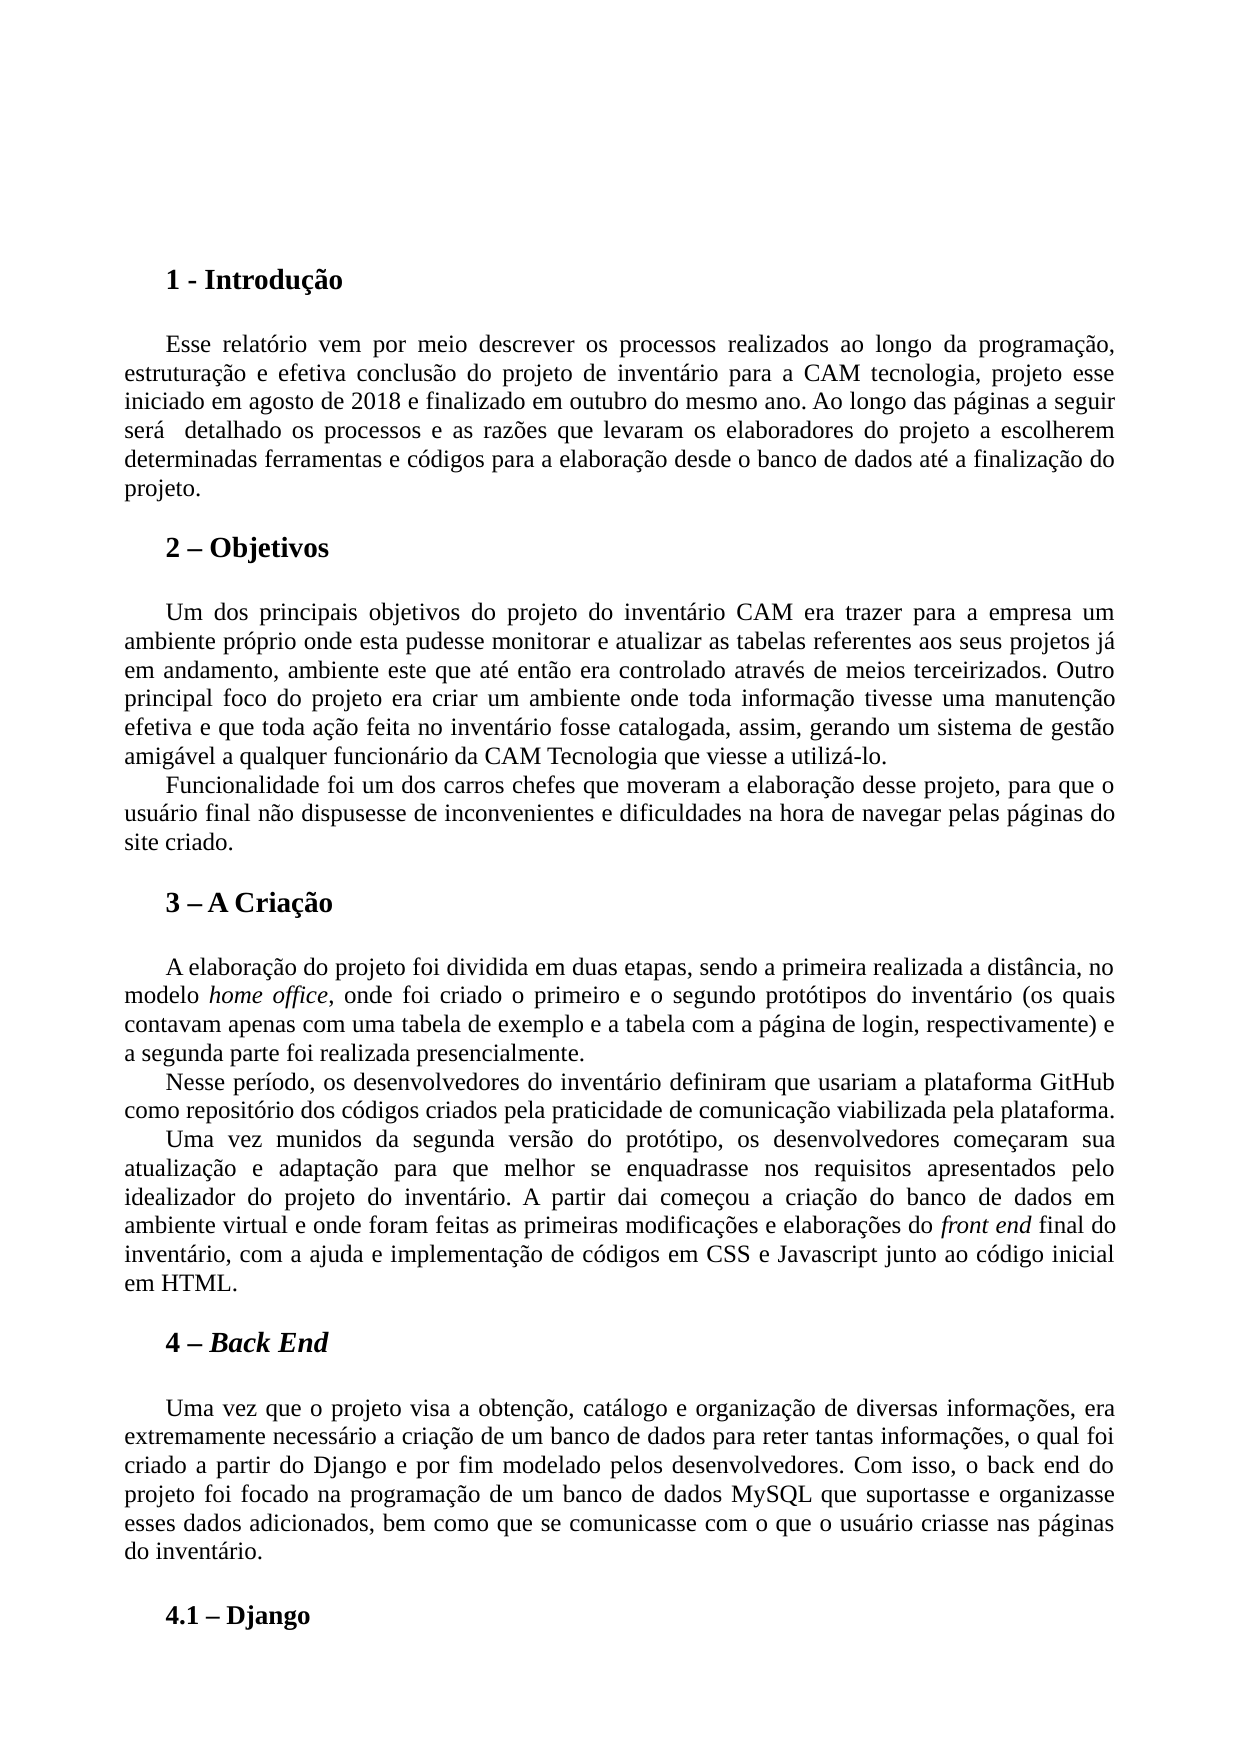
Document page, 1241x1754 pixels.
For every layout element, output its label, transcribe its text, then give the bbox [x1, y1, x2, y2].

text 2 – Objetivos [124, 530, 1116, 564]
text 3 – A Criação [124, 885, 1116, 918]
text Uma vez munidos da segunda versão do protótipo, os desenvolvedores começaram sua atualização e adaptação para que melhor se enquadrasse nos requisitos apresentados pelo idealizador do projeto do inventário. A partir dai começou a criação do banco de dados em ambiente virtual e onde foram feitas as primeiras modificações e elaborações do front end final do inventário, com a ajuda e implementação de códigos em CSS e Javascript junto ao código inicial em HTML. [124, 1124, 1116, 1297]
text Esse relatório vem por meio descrever os processos realizados ao longo da programação, estruturação e efetiva conclusão do projeto de inventário para a CAM tecnologia, projeto esse iniciado em agosto de 2018 e finalizado em outubro do mesmo ano. Ao longo das páginas a seguir será detalhado os processos e as razões que levaram os elaboradores do projeto a escolherem determinadas ferramentas e códigos para a elaboração desde o banco de dados até a finalização do projeto. [124, 329, 1116, 501]
text Funcionalidade foi um dos carros chefes que moveram a elaboração desse projeto, para que o usuário final não dispusesse de inconvenientes e dificuldades na hora de navegar pelas páginas do site criado. [124, 770, 1116, 856]
text A elaboração do projeto foi dividida em duas etapas, sendo a primeira realizada a distância, no modelo home office, onde foi criado o primeiro e o segundo protótipos do inventário (os quais contavam apenas com uma tabela de exemplo e a tabela com a página de login, respectivamente) e a segunda parte foi realizada presencialmente. [124, 952, 1116, 1067]
text Um dos principais objetivos do projeto do inventário CAM era trazer para a empresa um ambiente próprio onde esta pudesse monitorar e atualizar as tabelas referentes aos seus projetos já em andamento, ambiente este que até então era controlado através de meios terceirizados. Outro principal foco do projeto era criar um ambiente onde toda informação tivesse uma manutenção efetiva e que toda ação feita no inventário fosse catalogada, assim, gerando um sistema de gestão amigável a qualquer funcionário da CAM Tecnologia que viesse a utilizá-lo. [124, 597, 1116, 770]
text Uma vez que o projeto visa a obtenção, catálogo e organização de diversas informações, era extremamente necessário a criação de um banco de dados para reter tantas informações, o qual foi criado a partir do Django e por fim modelado pelos desenvolvedores. Com isso, o back end do projeto foi focado na programação de um banco de dados MySQL que suportasse e organizasse esses dados adicionados, bem como que se comunicasse com o que o usuário criasse nas páginas do inventário. [124, 1393, 1116, 1565]
text 1 - Introdução [124, 262, 1116, 295]
text 4.1 – Django [124, 1599, 1116, 1630]
text Nesse período, os desenvolvedores do inventário definiram que usariam a plataforma GitHub como repositório dos códigos criados pela praticidade de comunicação viabilizada pela plataforma. [124, 1067, 1116, 1124]
text 4 – Back End [124, 1326, 1116, 1359]
